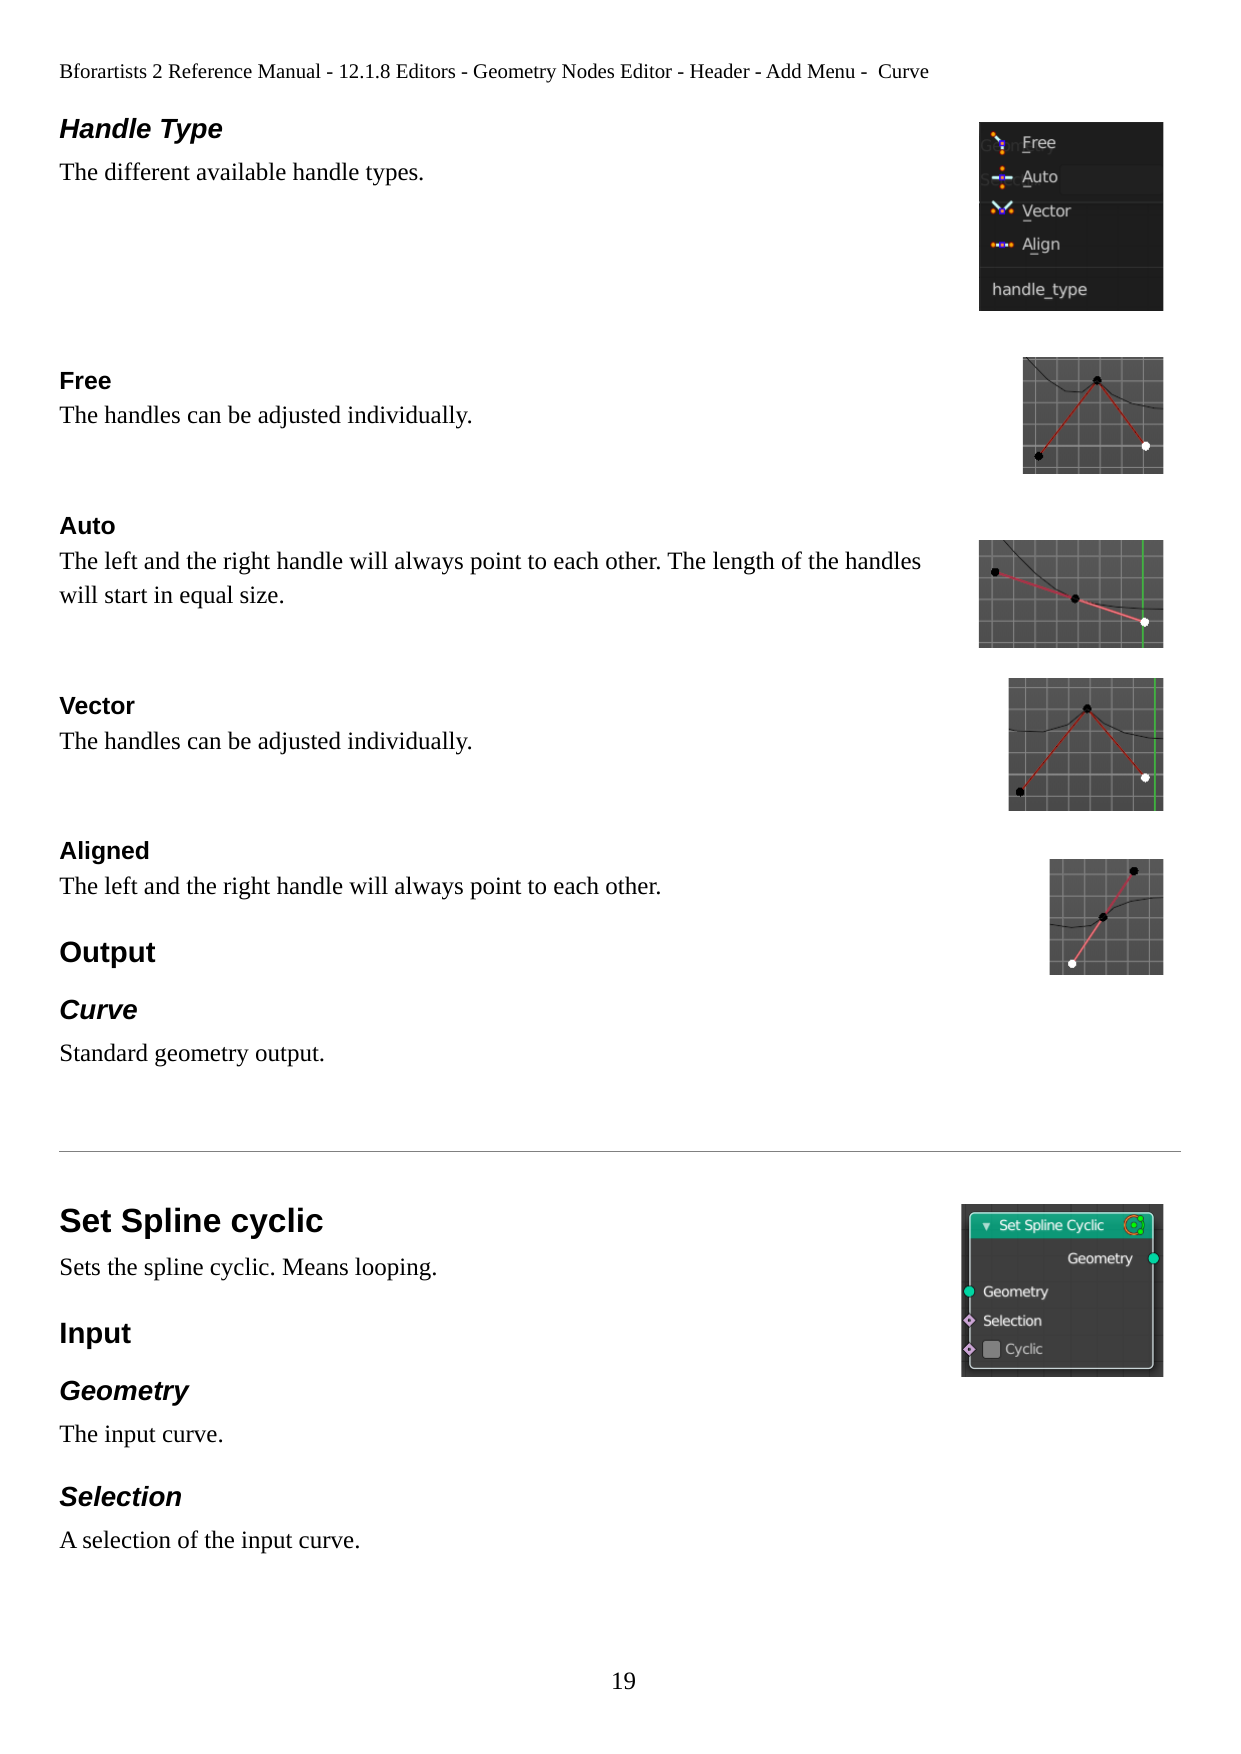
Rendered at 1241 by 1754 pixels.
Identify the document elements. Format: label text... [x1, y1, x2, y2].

text The left and the right handle will always point to each other. The length of the handles will start in equal size. [59, 546, 978, 609]
subtitle Free [59, 366, 1022, 394]
subtitle Set Spline cyclic [59, 1201, 1181, 1240]
subtitle Vector [59, 691, 1008, 719]
subtitle [1164, 1316, 1181, 1350]
subtitle Curve [59, 994, 1181, 1026]
text The different available handle types. [59, 157, 979, 186]
text The input curve. [59, 1419, 1181, 1448]
picture [1008, 678, 1164, 811]
text Sets the spline cyclic. Means looping. [59, 1252, 961, 1281]
subtitle Output [59, 935, 1049, 969]
picture [979, 122, 1164, 311]
text The handles can be adjusted individually. [59, 726, 1008, 754]
subtitle [1164, 935, 1181, 969]
picture [961, 1204, 1164, 1377]
subtitle Handle Type [59, 113, 1181, 144]
text The left and the right handle will always point to each other. [59, 871, 1049, 900]
text The handles can be adjusted individually. [59, 401, 1022, 429]
picture [978, 540, 1164, 648]
subtitle Geometry [59, 1375, 1181, 1407]
subtitle Auto [59, 511, 1181, 540]
picture [1049, 859, 1164, 975]
subtitle Selection [59, 1481, 1181, 1512]
picture [1022, 357, 1164, 474]
subtitle Input [59, 1316, 961, 1350]
text A selection of the input curve. [59, 1525, 1181, 1554]
subtitle Aligned [59, 836, 1181, 865]
subtitle [1164, 691, 1181, 719]
subtitle [1164, 366, 1181, 394]
text Standard geometry output. [59, 1038, 1181, 1067]
